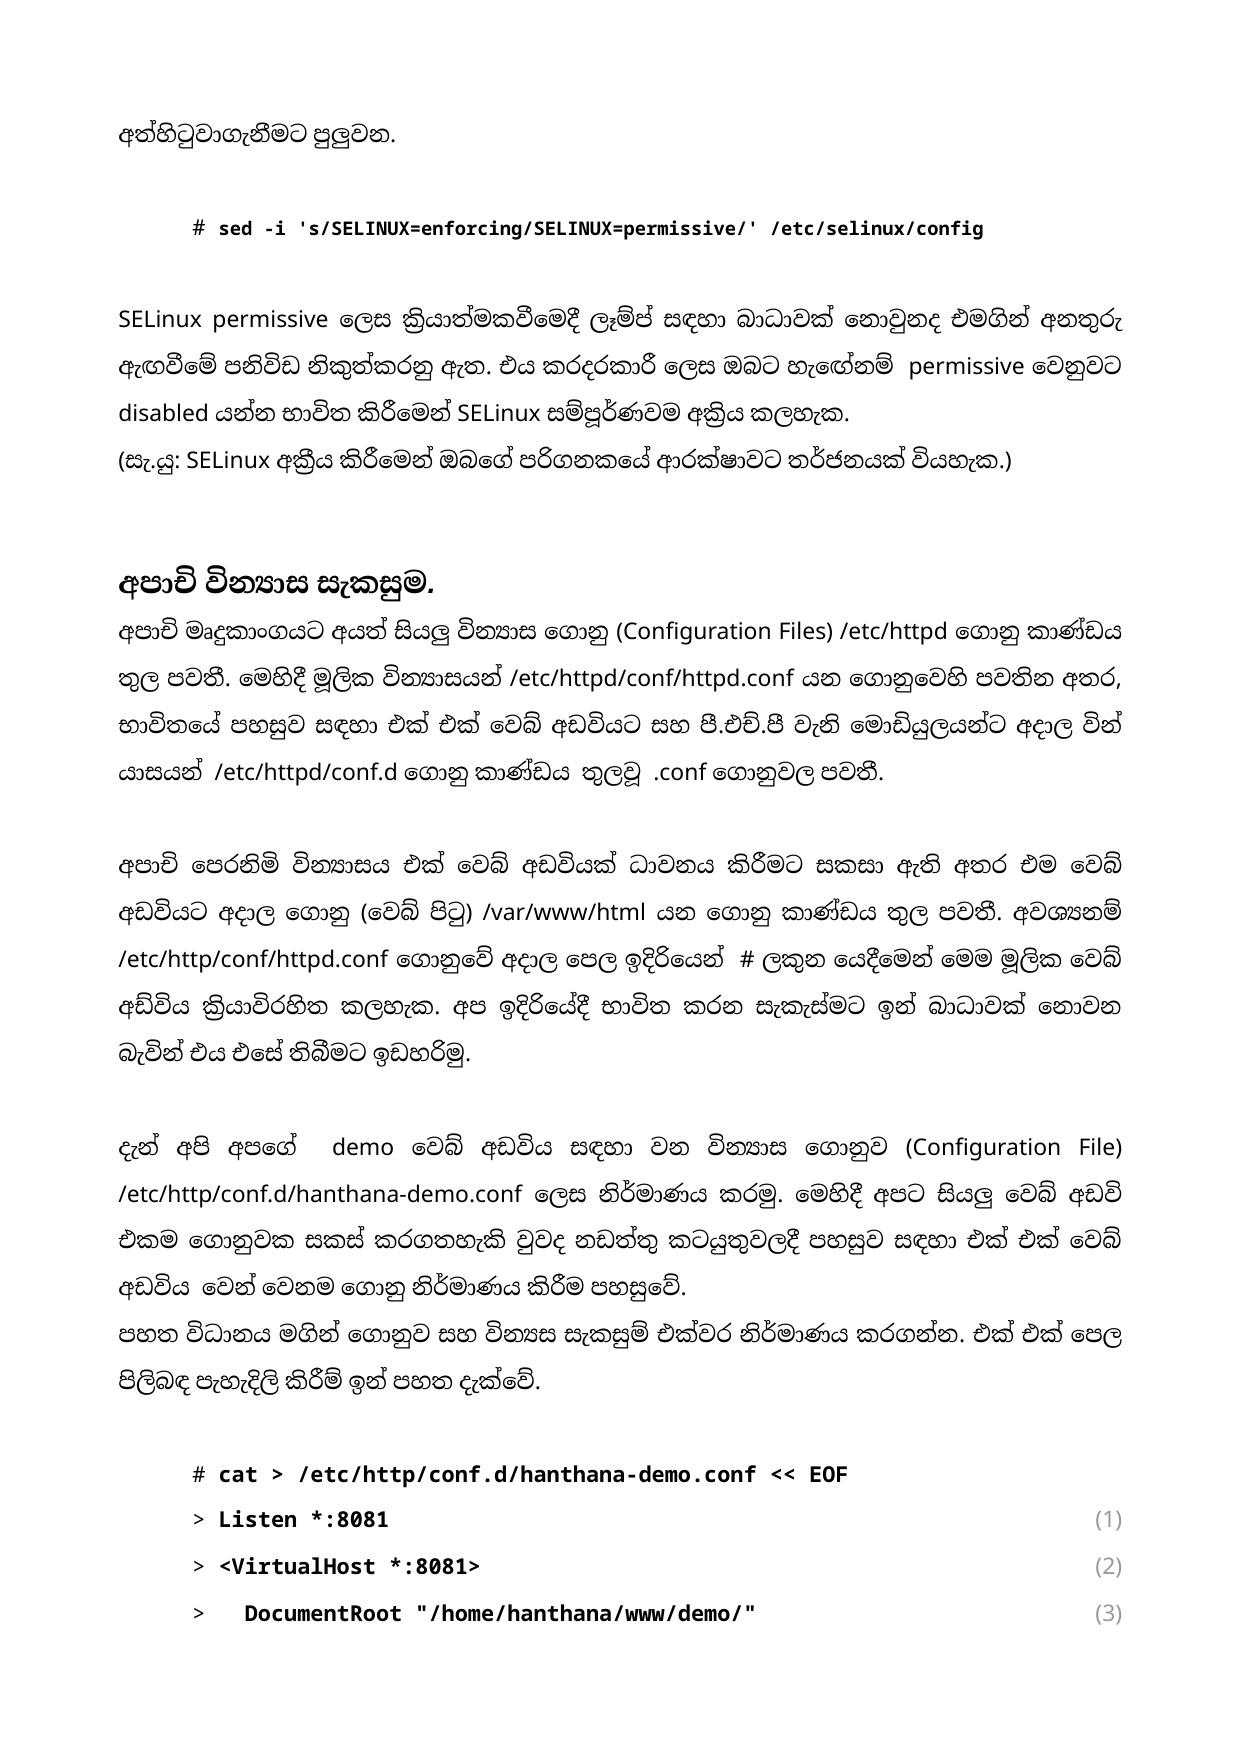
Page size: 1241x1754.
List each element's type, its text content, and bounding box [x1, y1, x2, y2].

text පහත විධානය මගින් ගොනුව සහ වින්‍යස සැකසුම් එක්වර නිර්මාණය කරගන්න. එක් එක් පෙල පිලිබඳ පැහැදිලි කිරීම් ඉන් පහත දැක්වේ. [118, 1318, 1122, 1396]
text අපාචි පෙරනිමි වින්‍යාසය එක් වෙබ් අඩවියක් ධාවනය කිරීමට සකසා ඇති අතර එම වෙබ් අඩවියට අදාල ගොනු (වෙබ් පිටු) /var/www/html යන ගොනු කාණ්ඩය තුල පවතී. අවශ්‍යනම් /etc/http/conf/httpd.conf ගොනුවේ අදාල පෙල ඉදිරියෙන් # ලකුන යෙදීමෙන් මෙම මූලික වෙබ් අඩ්විය ක්‍රියාවිරහිත කලහැක. අප ඉදිරියේදී භාවිත කරන සැකැස්මට ඉන් බාධාවක් නොවන බැවින් එය එසේ තිබීමට ඉඩහරිමු. [118, 849, 1122, 1068]
subtitle අපාචි වින්‍යාස සැකසුම. [118, 563, 1122, 602]
text අත්හිටුවාගැනීමට පුලුවන. [118, 118, 1122, 149]
text > DocumentRoot "/home/hanthana/www/demo/" (3) [192, 1597, 1122, 1628]
text අපාචි මෘදුකාංගයට අයත් සියලු වින්‍යාස ගොනු (Configuration Files) /etc/httpd ගොනු කාණ්ඩය තුල පවතී. මෙහිදී මූලික වින්‍යාසයන් /etc/httpd/conf/httpd.conf යන ගොනුවෙහි පවතින අතර, භාවිතයේ පහසුව සඳහා එක් එක් වෙබ් අඩවියට සහ පී.එච්.පී වැනි මොඩියුලයන්ට අදාල වින්‍යාසයන් /etc/httpd/conf.d ගොනු කාණ්ඩය තුලවූ .conf ගොනුවල පවතී. [118, 615, 1122, 787]
text දැන් අපි අපගේ demo වෙබ් අඩවිය සඳහා වන වින්‍යාස ගොනුව (Configuration File) /etc/http/conf.d/hanthana-demo.conf ලෙස නිර්මාණය කරමු. මෙහිදී අපට සියලු වෙබ් අඩවි එකම ගොනුවක සකස් කරගතහැකි වුවද නඩත්තු කටයුතුවලදී පහසුව සඳහා එක් එක් වෙබ් අඩවිය වෙන් වෙනම ගොනු නිර්මාණය කිරීම පහසුවේ. [118, 1131, 1122, 1302]
text # sed -i 's/SELINUX=enforcing/SELINUX=permissive/' /etc/selinux/config [118, 212, 1122, 242]
text # cat > /etc/http/conf.d/hanthana-demo.conf << EOF [192, 1459, 1122, 1488]
text (සැ.යු: SELinux අක්‍රීය කිරීමෙන් ඔබගේ පරිගනකයේ ආරක්ෂාවට තර්ජනයක් වියහැක.) [118, 444, 1122, 475]
text > <VirtualHost *:8081> (2) [192, 1550, 1122, 1582]
text > Listen *:8081 (1) [192, 1503, 1122, 1535]
text SELinux permissive ලෙස ක්‍රියාත්මකවීමෙදී ලෑම්ප් සඳහා බාධාවක් නොවුනද එමගින් අනතුරු ඇඟවීමේ පනිවිඩ නිකුත්කරනු ඇත. එය කරදරකාරී ලෙස ඔබට හැඟේනම් permissive වෙනුවට disabled යන්න භාවිත කිරීමෙන් SELinux සම්පූර්ණවම අක්‍රිය කලහැක. [118, 303, 1122, 428]
